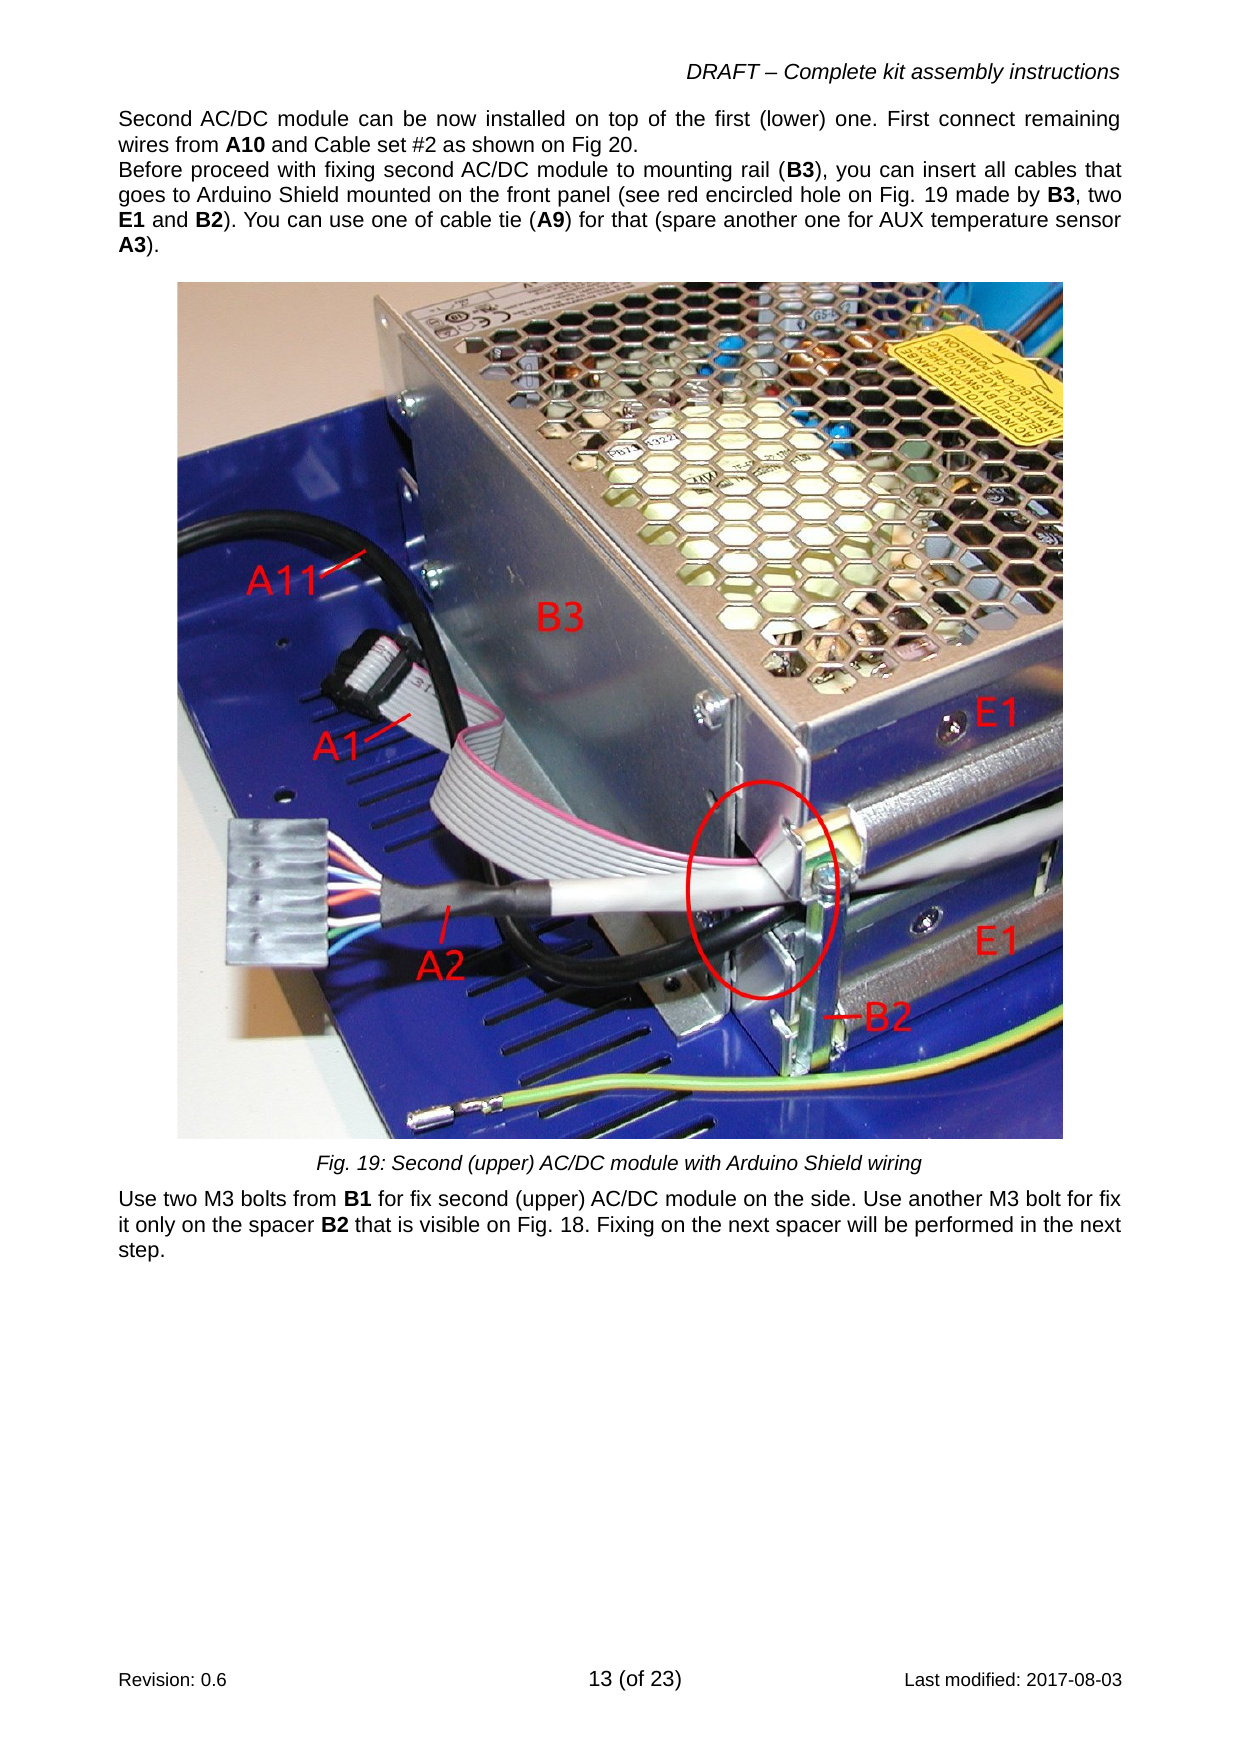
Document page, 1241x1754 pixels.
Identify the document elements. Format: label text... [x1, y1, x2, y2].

picture [177, 282, 1063, 1139]
text Use two M3 bolts from B1 for fix second (upper) AC/DC module on the side. Use another M3 bolt for fix it only on the spacer B2 that is visible on Fig. 18. Fixing on the next spacer will be performed in the next step. [118, 1139, 1122, 1262]
text Before proceed with fixing second AC/DC module to mounting rail (B3), you can insert all cables that goes to Arduino Shield mounted on the front panel (see red encircled hole on Fig. 19 made by B3, two E1 and B2). You can use one of cable tie (A9) for that (spare another one for AUX temperature sensor A3). [118, 157, 1122, 257]
text Fig. 19: Second (upper) AC/DC module with Arduino Shield wiring [177, 1139, 1063, 1174]
text Second AC/DC module can be now installed on top of the first (lower) one. First connect remaining wires from A10 and Cable set #2 as shown on Fig 20. [118, 106, 1122, 157]
